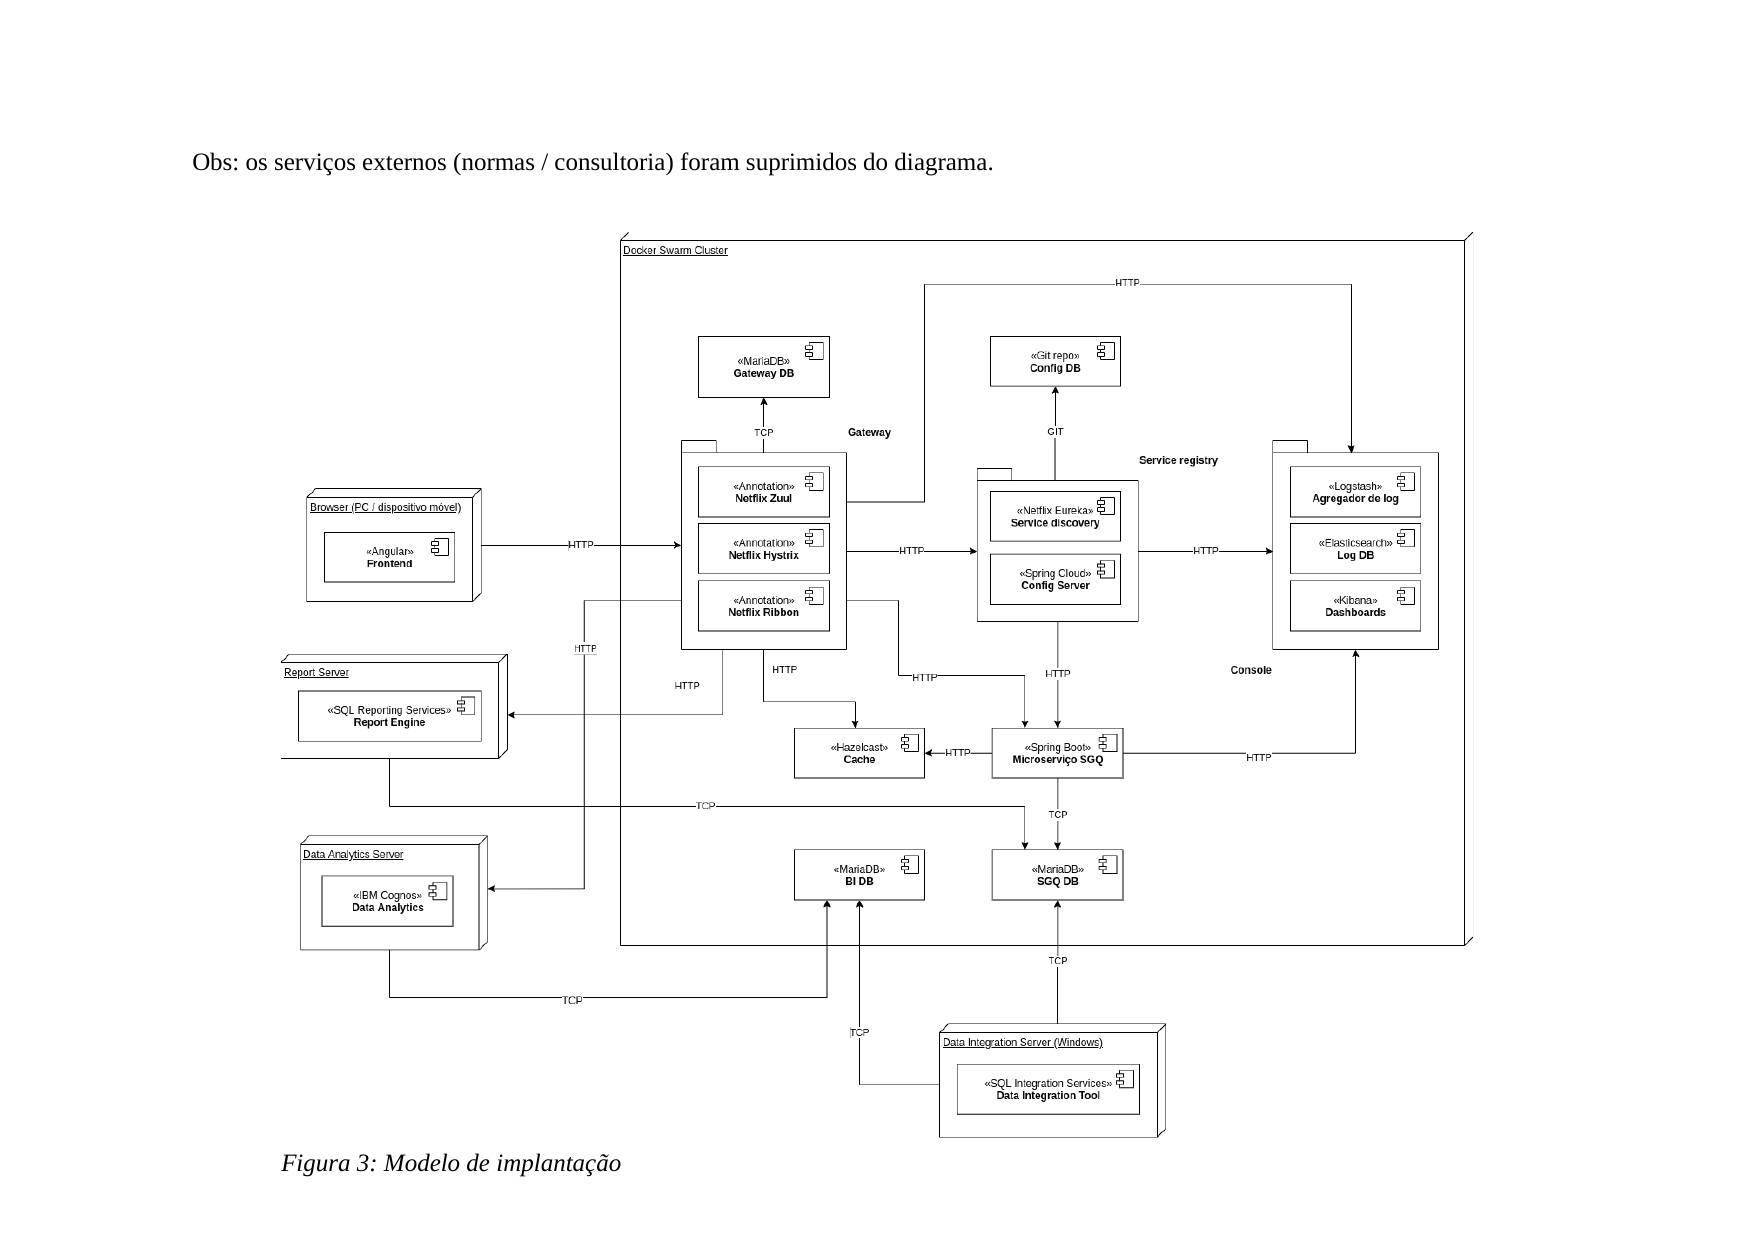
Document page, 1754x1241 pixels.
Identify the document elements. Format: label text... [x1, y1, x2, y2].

text Figura 3: Modelo de implantação [281, 1138, 1473, 1177]
text Obs: os serviços externos (normas / consultoria) foram suprimidos do diagrama. [118, 147, 1636, 176]
picture [281, 232, 1474, 1138]
